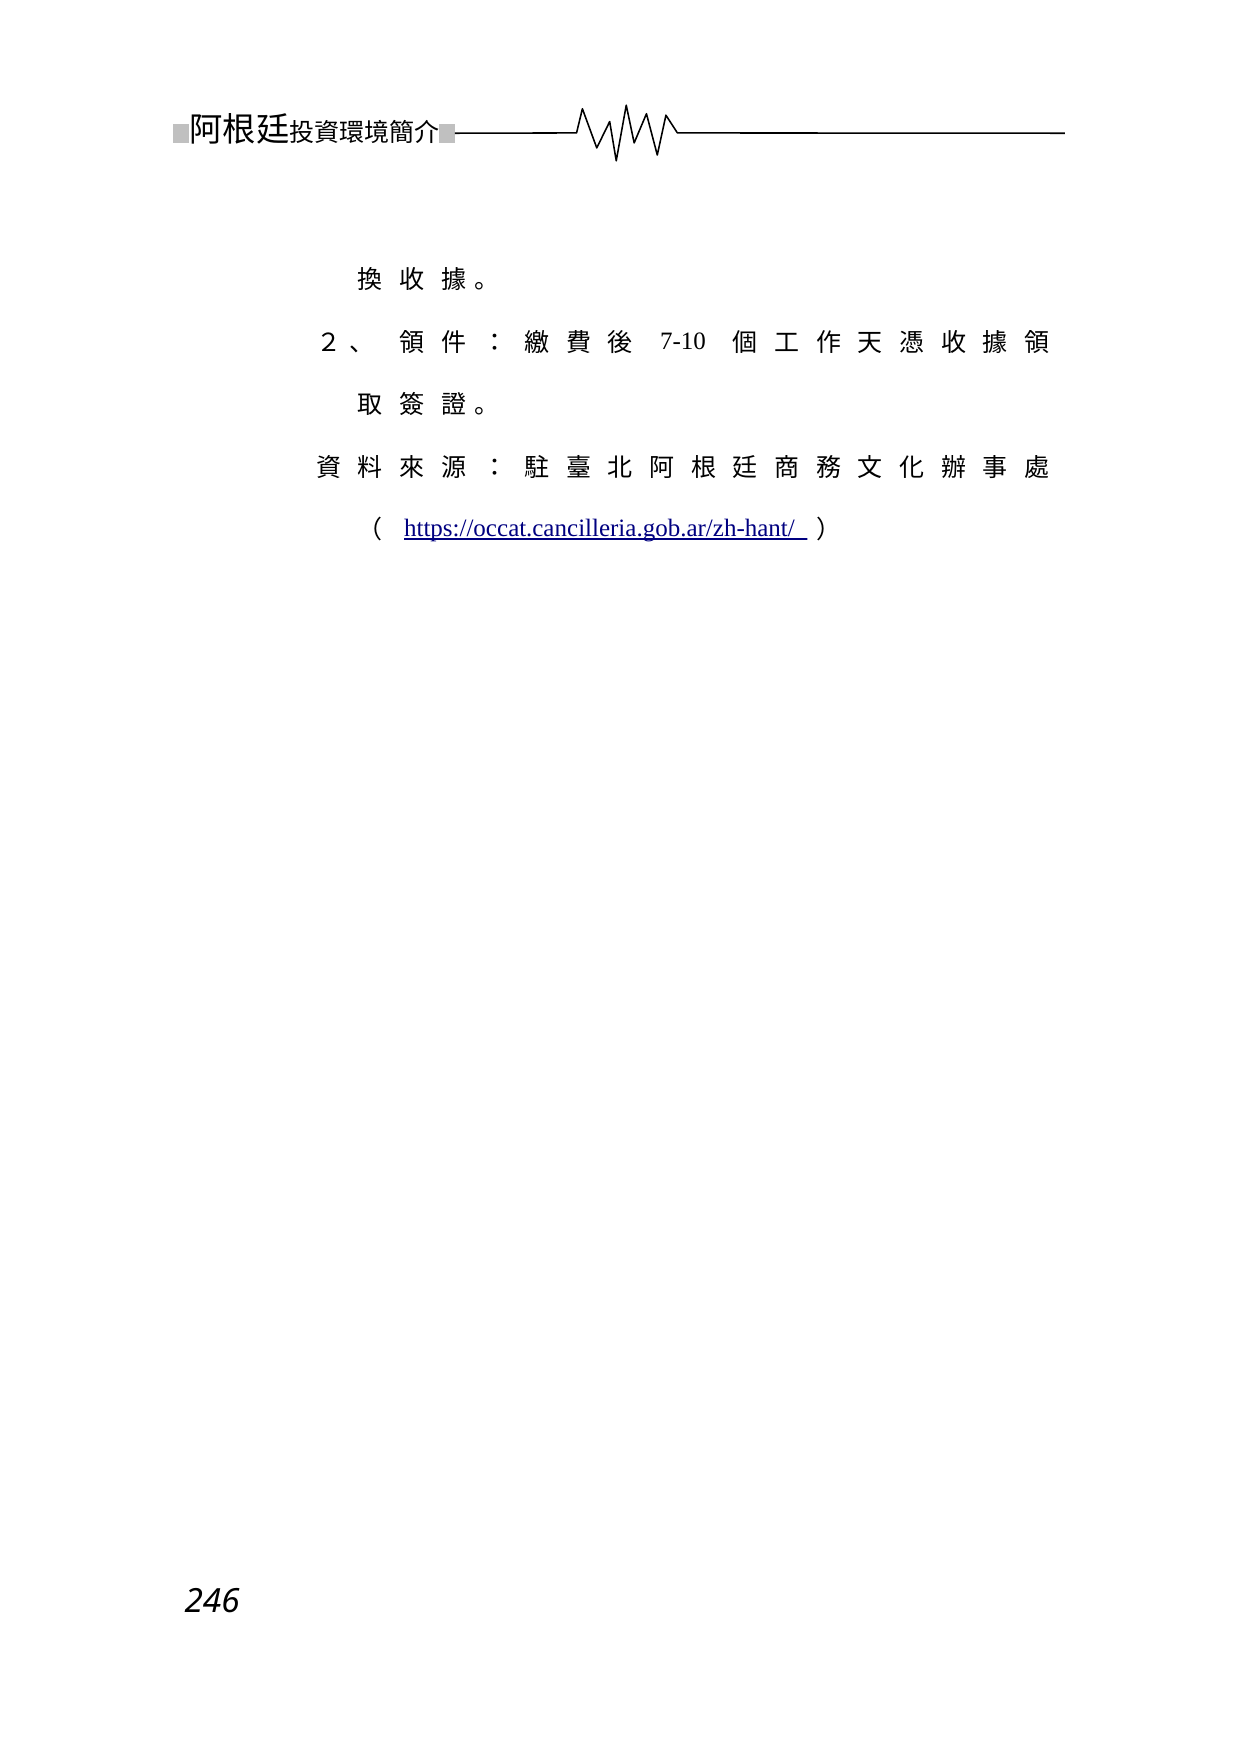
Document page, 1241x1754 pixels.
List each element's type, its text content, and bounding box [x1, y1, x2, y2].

text 換收據。 [281, 236, 1058, 299]
text ２、領件：繳費後7-10個工作天憑收據領取簽證。 [281, 299, 1058, 424]
text 資料來源：駐臺北阿根廷商務文化辦事處（https://occat.cancilleria.gob.ar/zh-hant/） [281, 424, 1058, 549]
